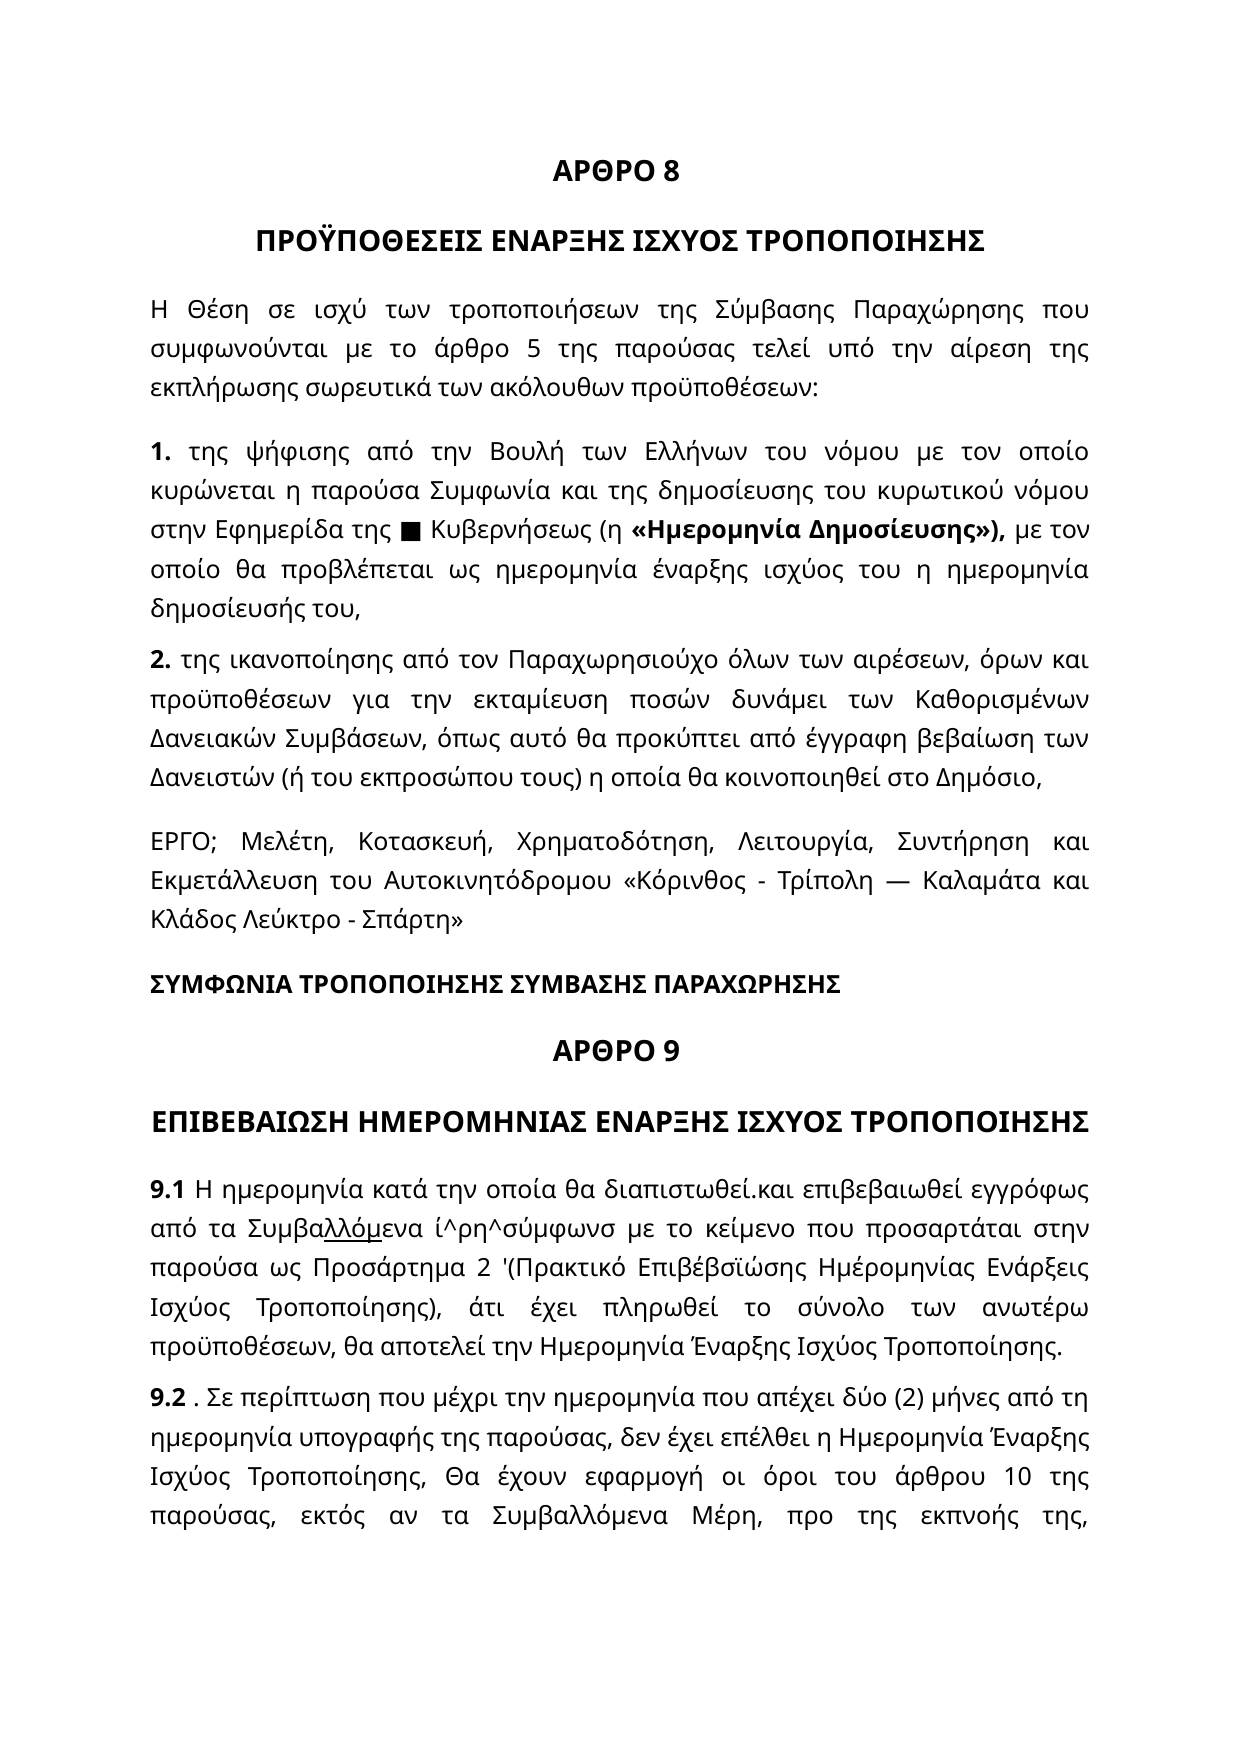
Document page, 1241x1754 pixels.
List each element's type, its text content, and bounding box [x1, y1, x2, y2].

subtitle ΕΠΙΒΕΒΑΙΩΣΗ ΗΜΕΡΟΜΗΝΙΑΣ ΕΝΑΡΞΗΣ ΙΣΧΥΟΣ ΤΡΟΠΟΠΟΙΗΣΗΣ [150, 1101, 1090, 1141]
subtitle ΑΡΘΡΟ 8 [150, 150, 1090, 190]
text 9.2 . Σε περίπτωση που μέχρι την ημερομηνία που απέχει δύο (2) μήνες από τη ημερομηνία υπογραφής της παρούσας, δεν έχει επέλθει η Ημερομηνία Έναρξης Ισχύος Τροποποίησης, Θα έχουν εφαρμογή οι όροι του άρθρου 10 της παρούσας, εκτός αν τα Συμβαλλόμενα Μέρη, προ της εκπνοής της, [150, 1380, 1090, 1532]
text 9.1 Η ημερομηνία κατά την οποία θα διαπιστωθεί.και επιβεβαιωθεί εγγρόφως από τα Συμβαλλόμενα ί^ρη^σύμφωνσ με το κείμενο που προσαρτάται στην παρούσα ως Προσάρτημα 2 '(Πρακτικό Επιβέβσϊώσης Ημέρομηνίας Ενάρξεις Ισχύος Τροποποίησης), άτι έχει πληρωθεί το σύνολο των ανωτέρω προϋποθέσεων, θα αποτελεί την Ημερομηνία Έναρξης Ισχύος Τροποποίησης. [150, 1172, 1090, 1362]
text 1. της ψήφισης από την Βουλή των Ελλήνων του νόμου με τον οποίο κυρώνεται η παρούσα Συμφωνία και της δημοσίευσης του κυρωτικού νόμου στην Εφημερίδα της ■ Κυβερνήσεως (η «Ημερομηνία Δημοσίευσης»), με τον οποίο θα προβλέπεται ως ημερομηνία έναρξης ισχύος του η ημερομηνία δημοσίευσής του, [150, 434, 1090, 624]
text Η Θέση σε ισχύ των τροποποιήσεων της Σύμβασης Παραχώρησης που συμφωνούνται με το άρθρο 5 της παρούσας τελεί υπό την αίρεση της εκπλήρωσης σωρευτικά των ακόλουθων προϋποθέσεων: [150, 291, 1090, 404]
subtitle ΠΡΟΫΠΟΘΕΣΕΙΣ ΕΝΑΡΞΗΣ ΙΣΧΥΟΣ ΤΡΟΠΟΠΟΙΗΣΗΣ [150, 221, 1090, 260]
text 2. της ικανοποίησης από τον Παραχωρησιούχο όλων των αιρέσεων, όρων και προϋποθέσεων για την εκταμίευση ποσών δυνάμει των Καθορισμένων Δανειακών Συμβάσεων, όπως αυτό θα προκύπτει από έγγραφη βεβαίωση των Δανειστών (ή του εκπροσώπου τους) η οποία θα κοινοποιηθεί στο Δημόσιο, [150, 642, 1090, 794]
text ΕΡΓΟ; Μελέτη, Κοτασκευή, Χρηματοδότηση, Λειτουργία, Συντήρηση και Εκμετάλλευση του Αυτοκινητόδρομου «Κόρινθος - Τρίπολη — Καλαμάτα και Κλάδος Λεύκτρο - Σπάρτη» [150, 824, 1090, 936]
text ΣΥΜΦΩΝΙΑ ΤΡΟΠΟΠΟΙΗΣΗΣ ΣΥΜΒΑΣΗΣ ΠΑΡΑΧΩΡΗΣΗΣ [150, 966, 1090, 1000]
subtitle ΑΡΘΡΟ 9 [150, 1030, 1090, 1070]
